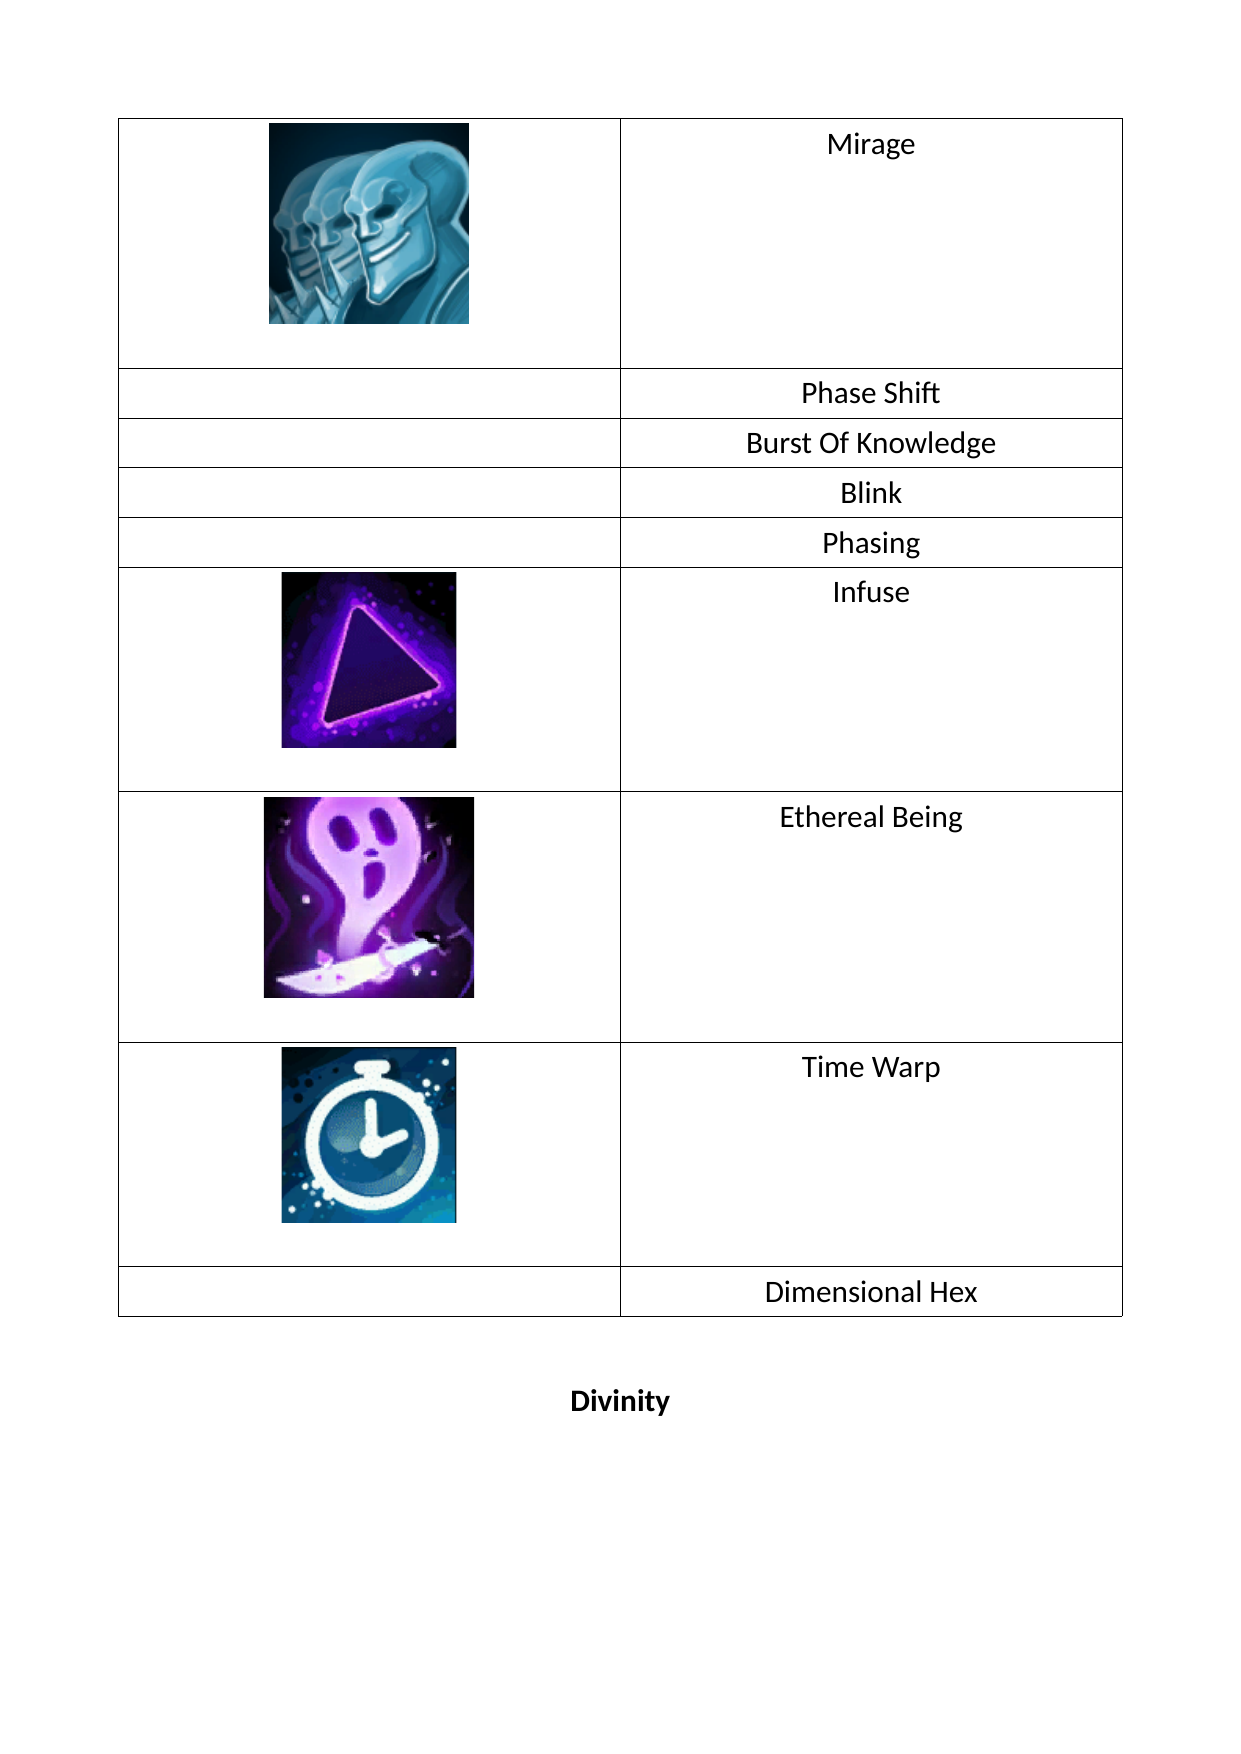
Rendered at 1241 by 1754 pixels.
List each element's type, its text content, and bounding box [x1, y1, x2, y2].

table_cell [119, 748, 620, 791]
table_cell Mirage [621, 119, 1122, 368]
picture [269, 123, 469, 324]
table_cell [119, 792, 620, 1042]
table_cell [119, 1223, 620, 1266]
table_cell [119, 1048, 281, 1222]
table_cell Burst Of Knowledge [621, 419, 1122, 467]
table_cell [119, 1043, 620, 1047]
table_cell Dimensional Hex [621, 1267, 1122, 1316]
table_cell [119, 573, 281, 747]
table_cell [457, 573, 620, 747]
table_cell Infuse [621, 568, 1122, 791]
table_cell [119, 518, 620, 567]
table_cell [119, 468, 620, 517]
picture [281, 572, 457, 748]
table_cell [119, 369, 620, 417]
table_cell [119, 568, 620, 572]
text Divinity [118, 1381, 1122, 1419]
table_cell [119, 119, 620, 368]
table_cell Phasing [621, 518, 1122, 567]
table_cell Phase Shift [621, 369, 1122, 417]
table_cell [119, 419, 620, 467]
table_cell Time Warp [621, 1043, 1122, 1266]
table_cell Ethereal Being [621, 792, 1122, 1042]
table_cell [457, 1048, 620, 1222]
table_cell [119, 1267, 620, 1316]
picture [281, 1047, 457, 1223]
table_cell Blink [621, 468, 1122, 517]
picture [263, 797, 475, 998]
